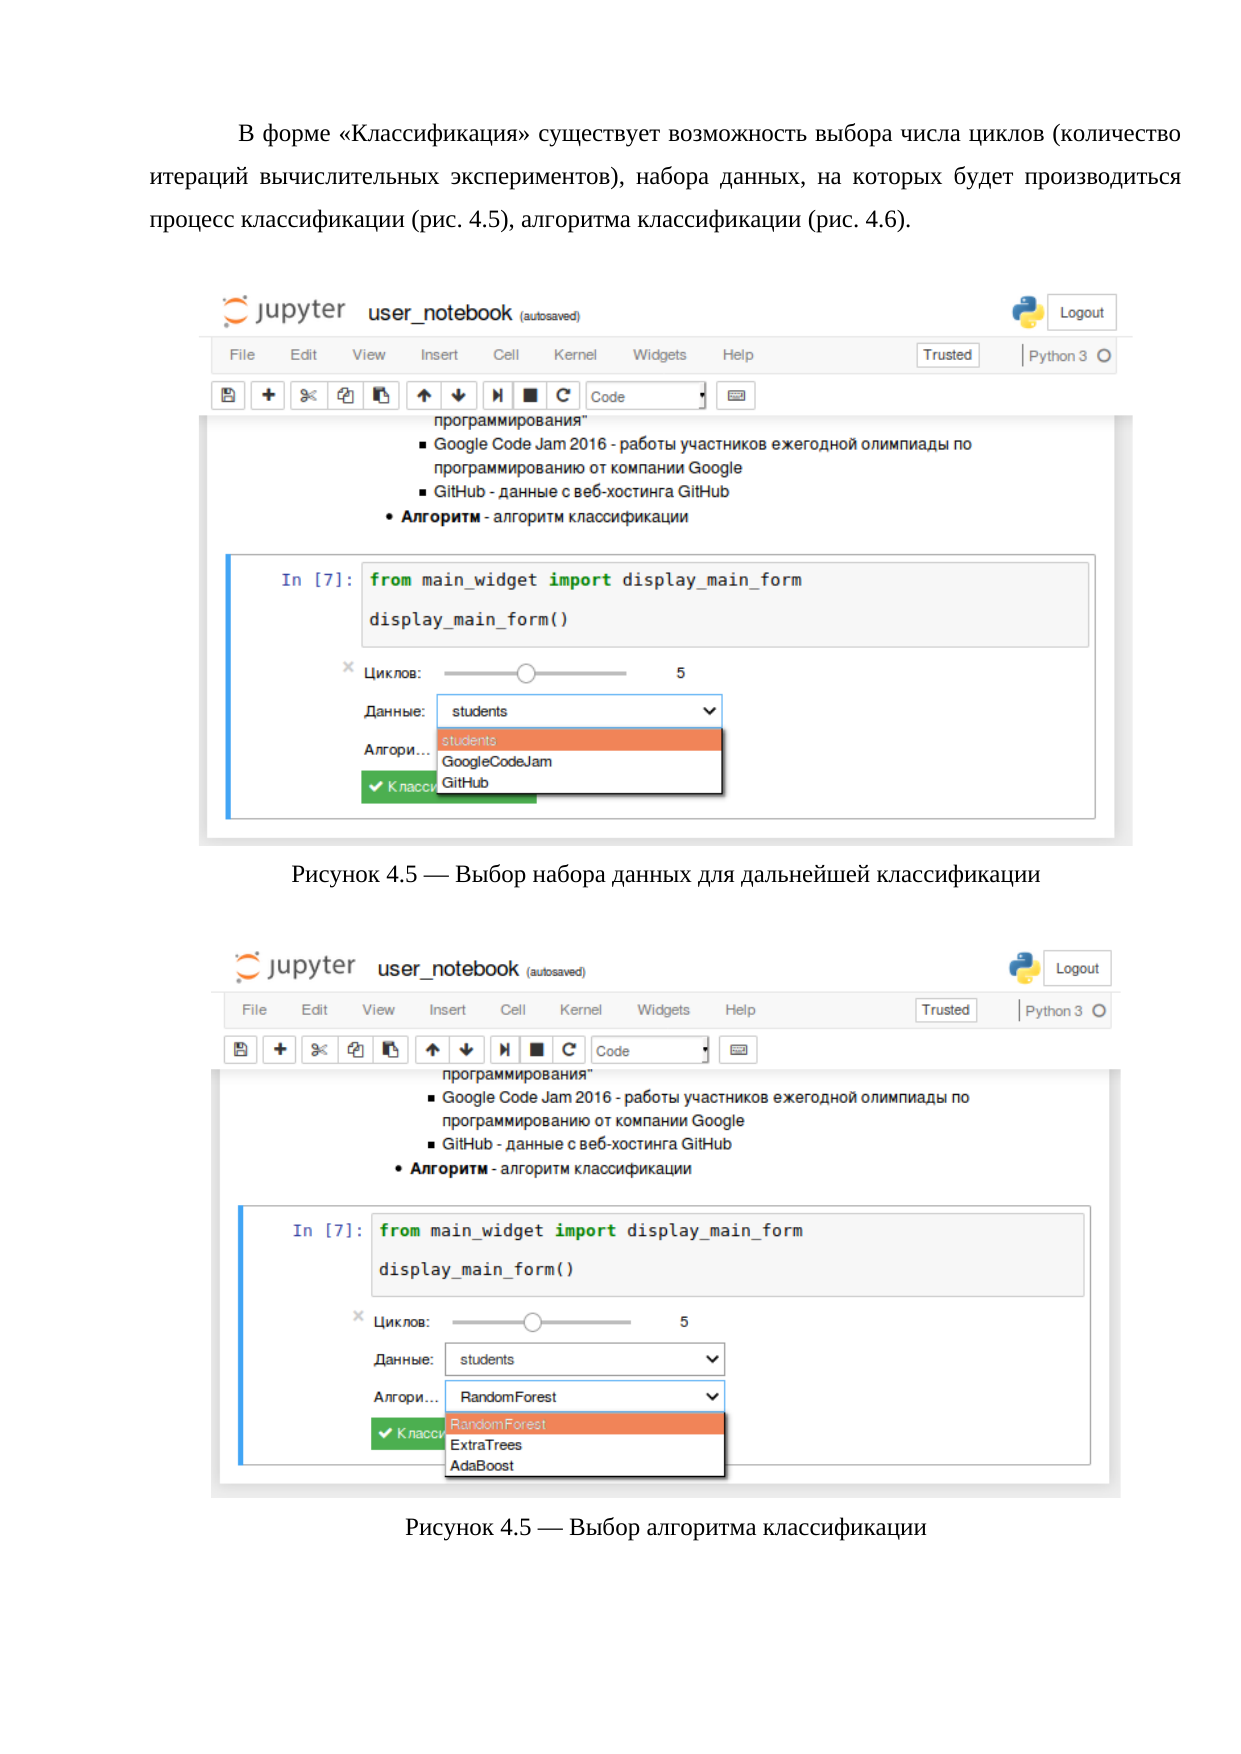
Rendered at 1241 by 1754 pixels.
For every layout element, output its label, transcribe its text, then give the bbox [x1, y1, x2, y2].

text В форме «Классификация» существует возможность выбора числа циклов (количество итераций вычислительных экспериментов), набора данных, на которых будет производиться процесс классификации (рис. 4.5), алгоритма классификации (рис. 4.6). [149, 118, 1182, 233]
picture [211, 945, 1121, 1498]
text Рисунок 4.5 — Выбор алгоритма классификации [149, 1498, 1182, 1541]
picture [198, 290, 1133, 846]
text Рисунок 4.5 — Выбор набора данных для дальнейшей классификации [149, 846, 1182, 888]
